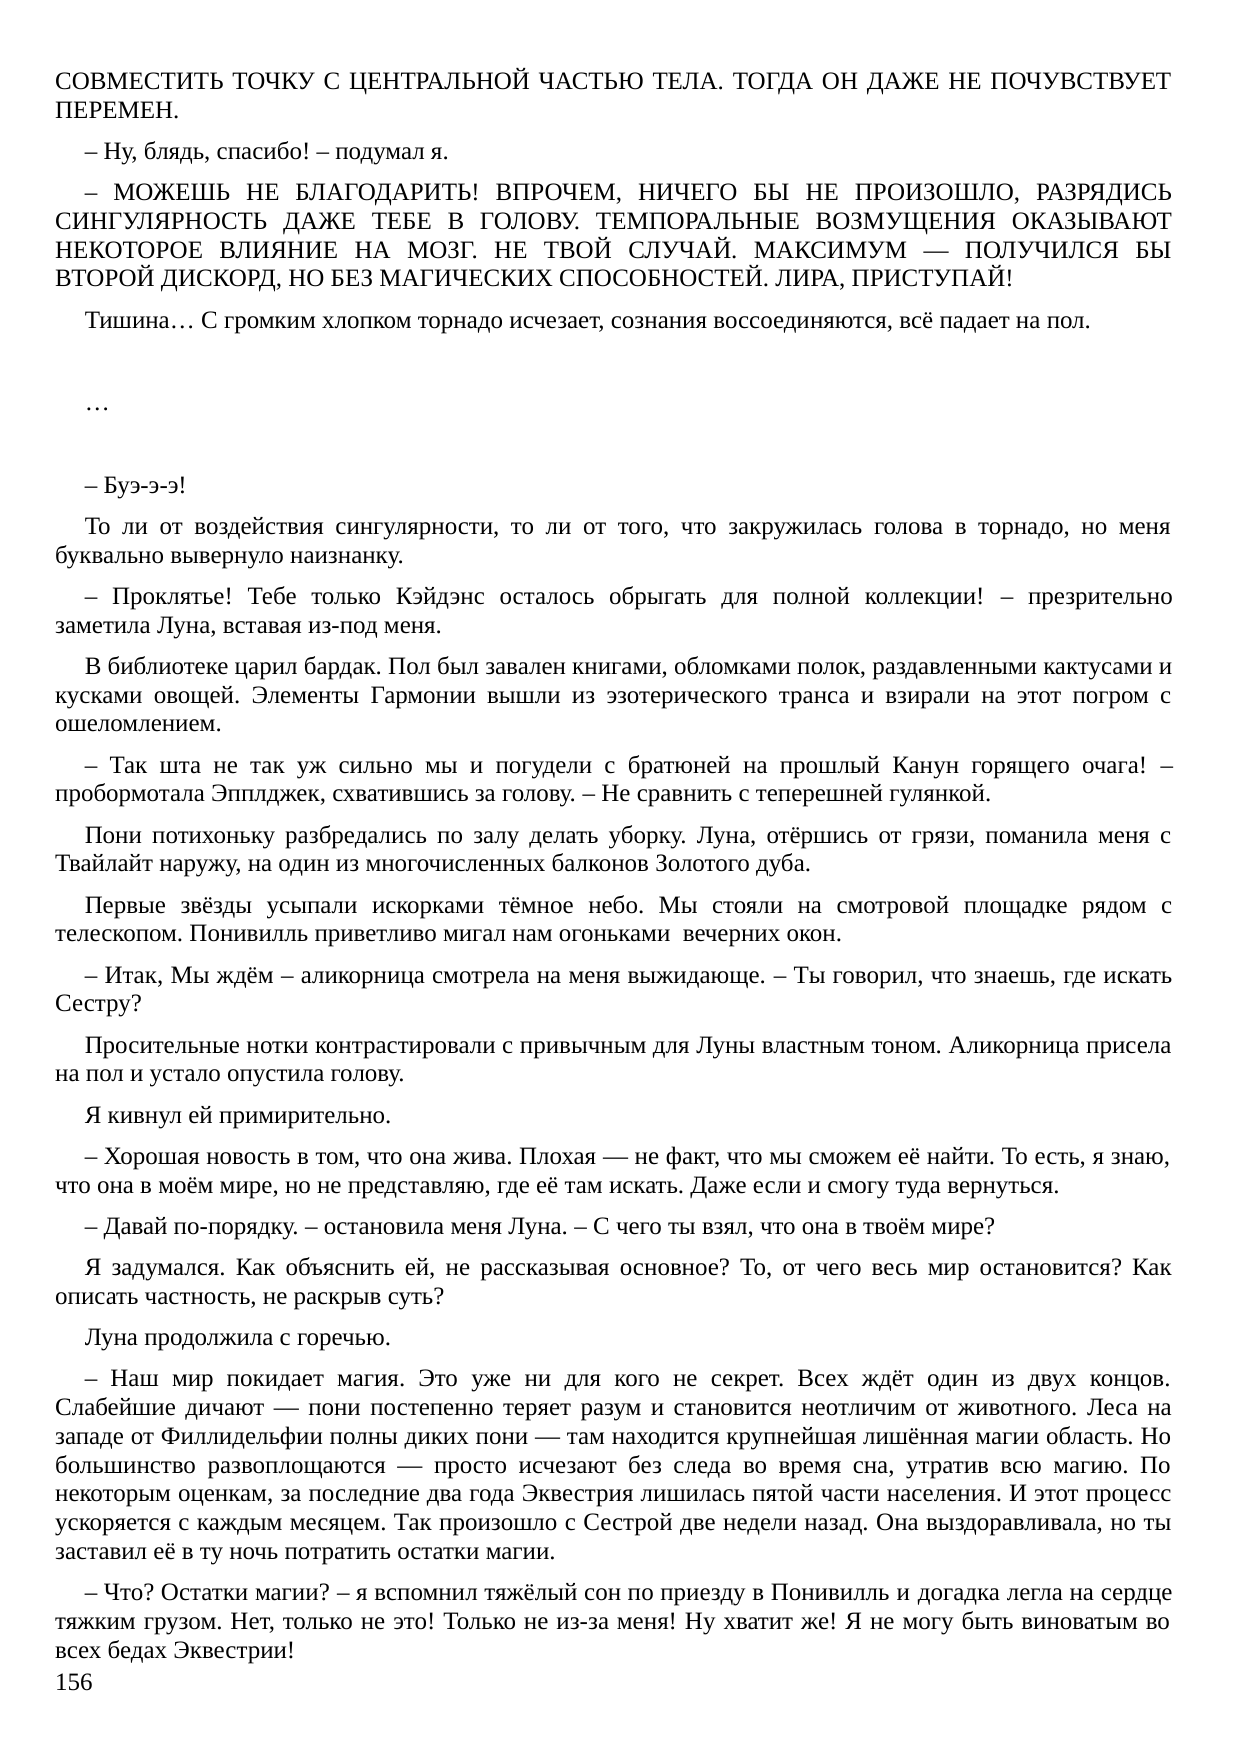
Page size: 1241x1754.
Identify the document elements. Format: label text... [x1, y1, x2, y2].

text – Ну, блядь, спасибо! – подумал я. [55, 136, 1173, 165]
text То ли от воздействия сингулярности, то ли от того, что закружилась голова в торнадо, но меня буквально вывернуло наизнанку. [55, 511, 1173, 568]
text Тишина… С громким хлопком торнадо исчезает, сознания воссоединяются, всё падает на пол. [55, 305, 1173, 333]
text – Что? Остатки магии? – я вспомнил тяжёлый сон по приезду в Понивилль и догадка легла на сердце тяжким грузом. Нет, только не это! Только не из-за меня! Ну хватит же! Я не могу быть виноватым во всех бедах Эквестрии! [55, 1577, 1173, 1663]
text – Буэ-э-э! [55, 470, 1173, 498]
text … [55, 387, 1173, 416]
text – МОЖЕШЬ НЕ БЛАГОДАРИТЬ! ВПРОЧЕМ, НИЧЕГО БЫ НЕ ПРОИЗОШЛО, РАЗРЯДИСЬ СИНГУЛЯРНОСТЬ ДАЖЕ ТЕБЕ В ГОЛОВУ. ТЕМПОРАЛЬНЫЕ ВОЗМУЩЕНИЯ ОКАЗЫВАЮТ НЕКОТОРОЕ ВЛИЯНИЕ НА МОЗГ. НЕ ТВОЙ СЛУЧАЙ. МАКСИМУМ — ПОЛУЧИЛСЯ БЫ ВТОРОЙ ДИСКОРД, НО БЕЗ МАГИЧЕСКИХ СПОСОБНОСТЕЙ. ЛИРА, ПРИСТУПАЙ! [55, 177, 1173, 292]
text – Давай по-порядку. – остановила меня Луна. – С чего ты взял, что она в твоём мире? [55, 1211, 1173, 1240]
text Первые звёзды усыпали искорками тёмное небо. Мы стояли на смотровой площадке рядом с телескопом. Понивилль приветливо мигал нам огоньками вечерних окон. [55, 890, 1173, 947]
text – Итак, Мы ждём – аликорница смотрела на меня выжидающе. – Ты говорил, что знаешь, где искать Сестру? [55, 960, 1173, 1017]
text В библиотеке царил бардак. Пол был завален книгами, обломками полок, раздавленными кактусами и кусками овощей. Элементы Гармонии вышли из эзотерического транса и взирали на этот погром с ошеломлением. [55, 651, 1173, 737]
text – Хорошая новость в том, что она жива. Плохая — не факт, что мы сможем её найти. То есть, я знаю, что она в моём мире, но не представляю, где её там искать. Даже если и смогу туда вернуться. [55, 1141, 1173, 1198]
text СОВМЕСТИТЬ ТОЧКУ С ЦЕНТРАЛЬНОЙ ЧАСТЬЮ ТЕЛА. ТОГДА ОН ДАЖЕ НЕ ПОЧУВСТВУЕТ ПЕРЕМЕН. [55, 66, 1173, 123]
text Просительные нотки контрастировали с привычным для Луны властным тоном. Аликорница присела на пол и устало опустила голову. [55, 1030, 1173, 1087]
text Пони потихоньку разбредались по залу делать уборку. Луна, отёршись от грязи, поманила меня с Твайлайт наружу, на один из многочисленных балконов Золотого дуба. [55, 820, 1173, 877]
text – Проклятье! Тебе только Кэйдэнс осталось обрыгать для полной коллекции! – презрительно заметила Луна, вставая из-под меня. [55, 581, 1173, 638]
text – Так шта не так уж сильно мы и погудели с братюней на прошлый Канун горящего очага! – пробормотала Эпплджек, схватившись за голову. – Не сравнить с теперешней гулянкой. [55, 750, 1173, 807]
text Луна продолжила с горечью. [55, 1322, 1173, 1351]
text Я кивнул ей примирительно. [55, 1100, 1173, 1128]
text Я задумался. Как объяснить ей, не рассказывая основное? То, от чего весь мир остановится? Как описать частность, не раскрыв суть? [55, 1252, 1173, 1310]
text – Наш мир покидает магия. Это уже ни для кого не секрет. Всех ждёт один из двух концов. Слабейшие дичают — пони постепенно теряет разум и становится неотличим от животного. Леса на западе от Филлидельфии полны диких пони — там находится крупнейшая лишённая магии область. Но большинство развоплощаются — просто исчезают без следа во время сна, утратив всю магию. По некоторым оценкам, за последние два года Эквестрия лишилась пятой части населения. И этот процесс ускоряется с каждым месяцем. Так произошло с Сестрой две недели назад. Она выздоравливала, но ты заставил её в ту ночь потратить остатки магии. [55, 1363, 1173, 1565]
